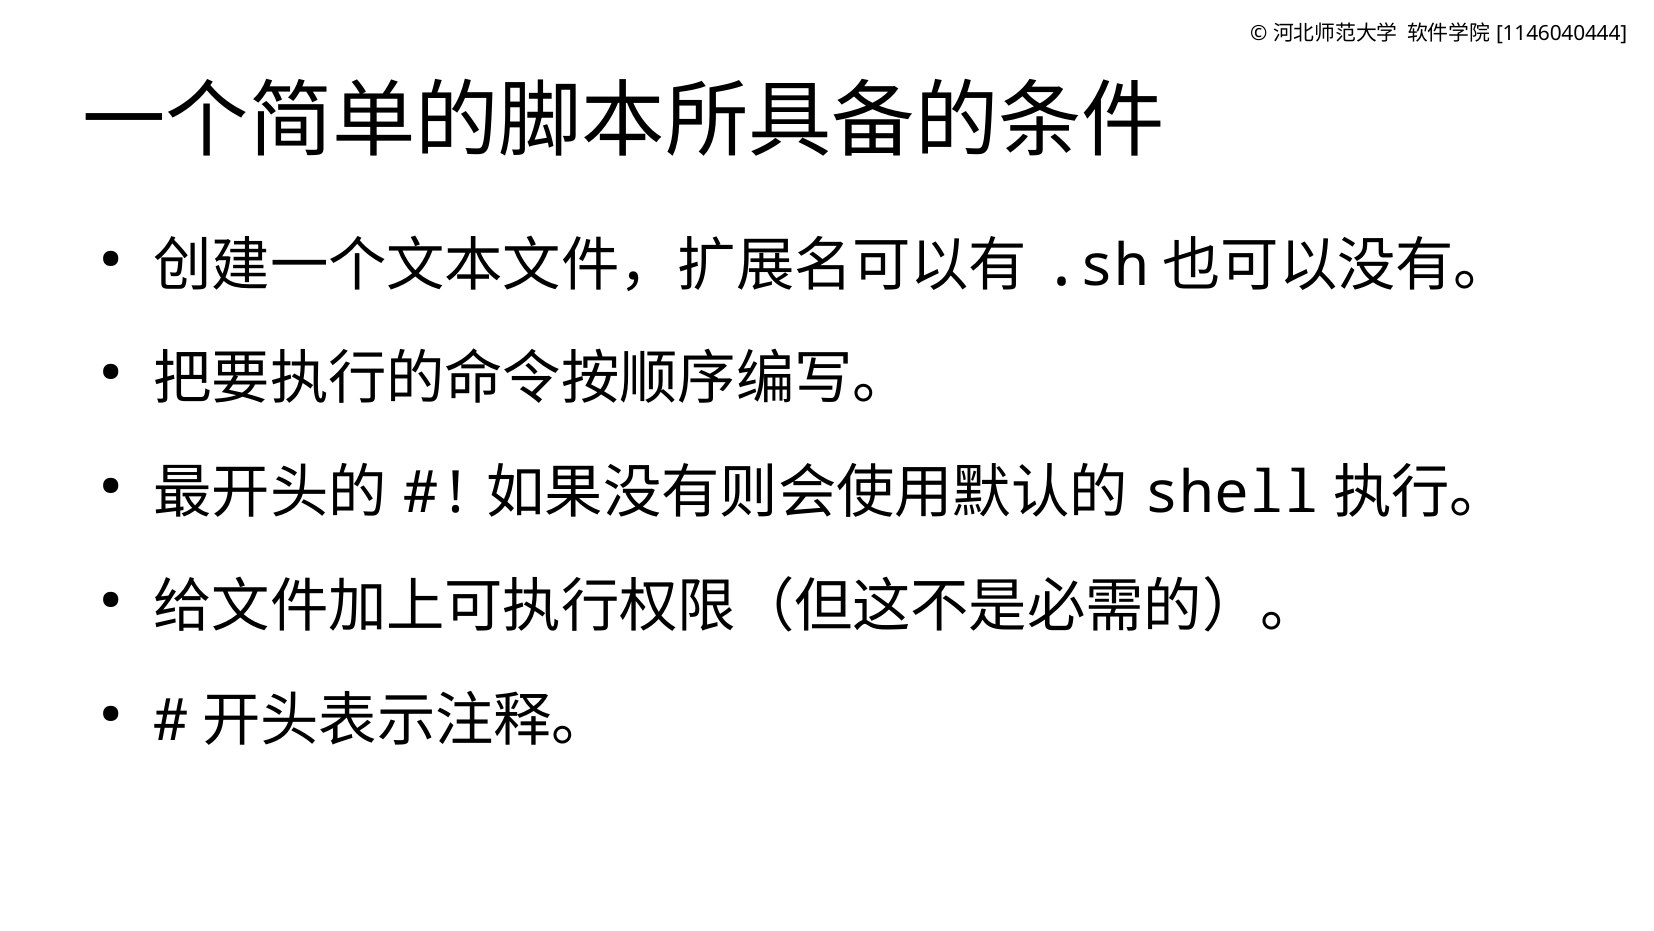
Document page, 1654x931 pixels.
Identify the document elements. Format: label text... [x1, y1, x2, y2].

list 创建一个文本文件，扩展名可以有.sh也可以没有。 把要执行的命令按顺序编写。 最开头的#!如果没有则会使用默认的shell执行。 给文件加上可执行权限（但这不是必需的）。 #开头表示注释。 [82, 217, 1571, 758]
title 一个简单的脚本所具备的条件 [82, 37, 1571, 189]
